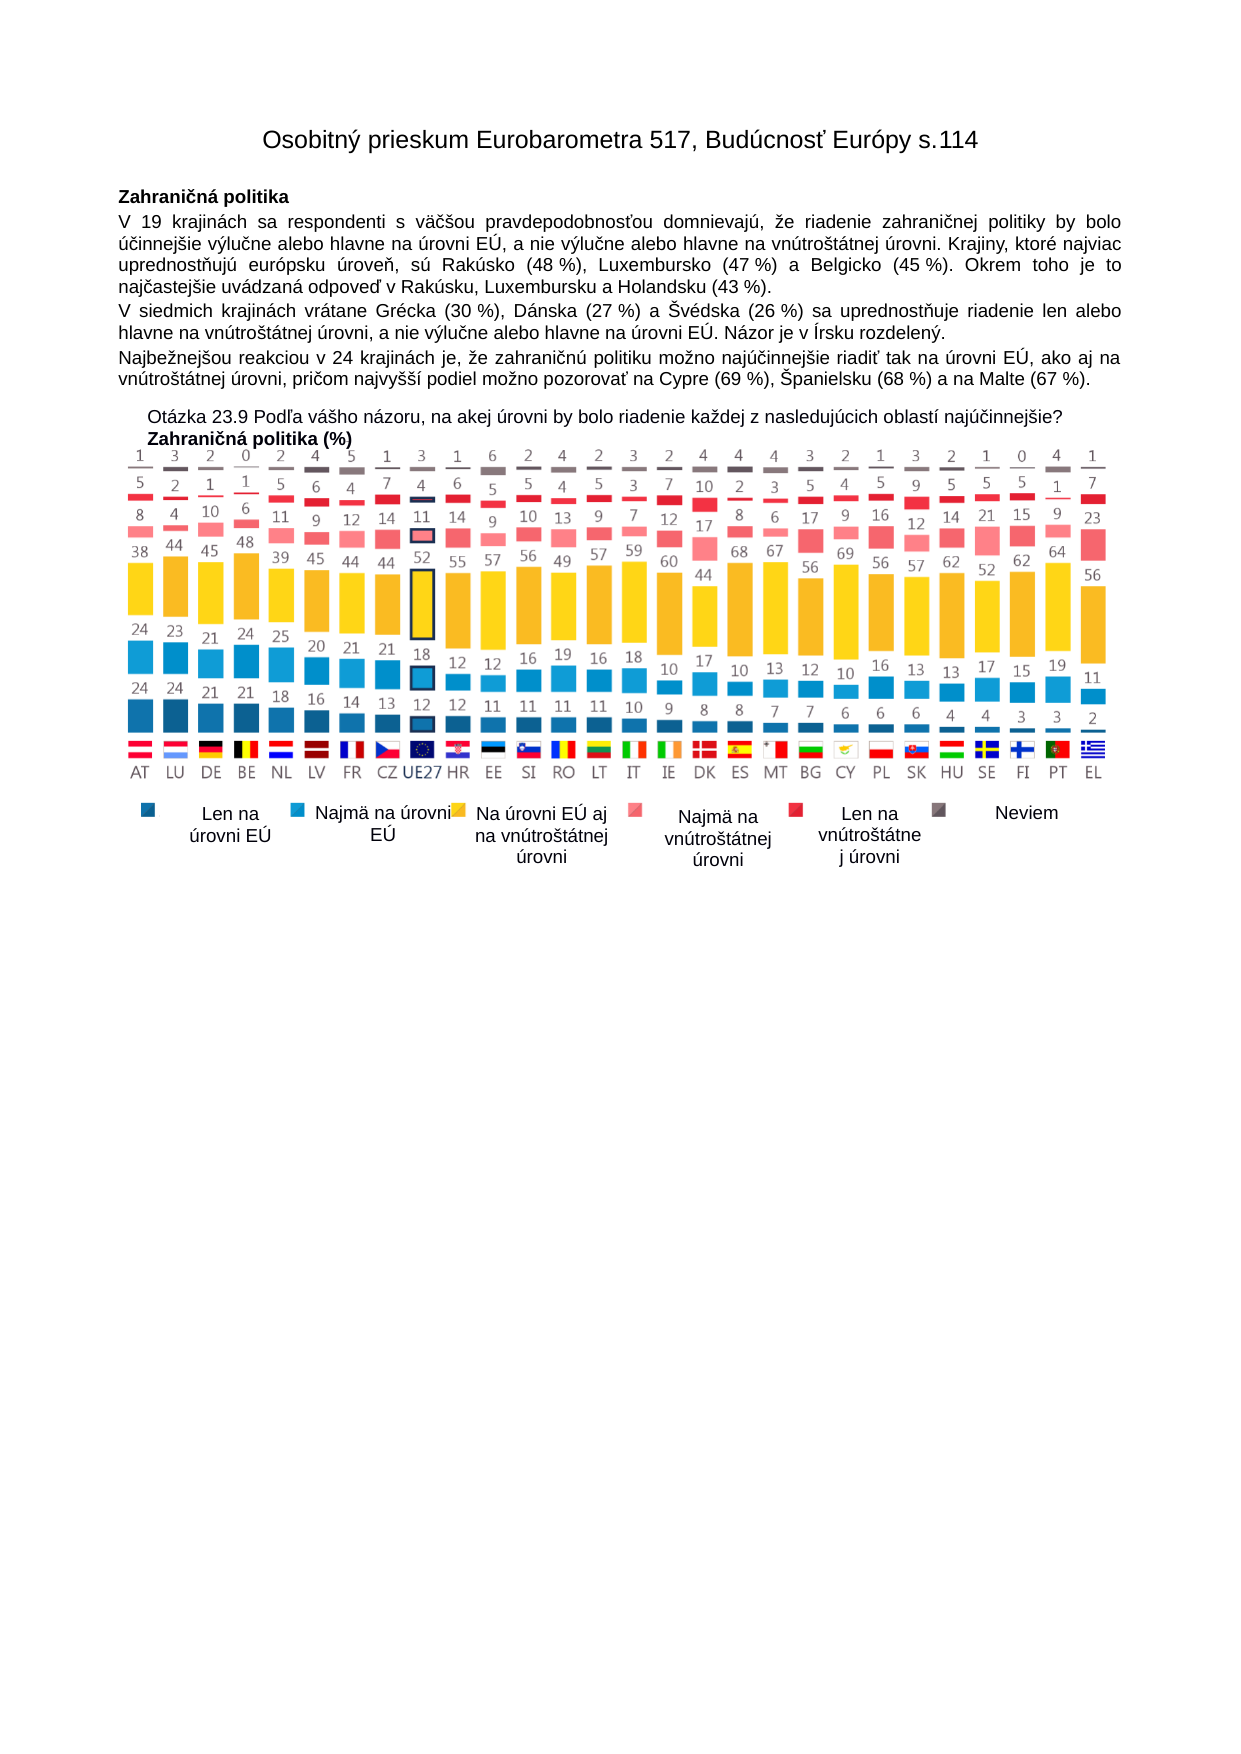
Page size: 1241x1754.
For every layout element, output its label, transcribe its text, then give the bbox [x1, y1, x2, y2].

text Zahraničná politika [118, 186, 1122, 208]
text V siedmich krajinách vrátane Grécka (30 %), Dánska (27 %) a Švédska (26 %) sa uprednostňuje riadenie len alebo hlavne na vnútroštátnej úrovni, a nie výlučne alebo hlavne na úrovni EÚ. Názor je v Írsku rozdelený. [118, 300, 1122, 343]
picture [133, 787, 947, 838]
picture [118, 441, 1117, 782]
text V 19 krajinách sa respondenti s väčšou pravdepodobnosťou domnievajú, že riadenie zahraničnej politiky by bolo účinnejšie výlučne alebo hlavne na úrovni EÚ, a nie výlučne alebo hlavne na vnútroštátnej úrovni. Krajiny, ktoré najviac uprednostňujú európsku úroveň, sú Rakúsko (48 %), Luxembursko (47 %) a Belgicko (45 %). Okrem toho je to najčastejšie uvádzaná odpoveď v Rakúsku, Luxembursku a Holandsku (43 %). [118, 211, 1122, 297]
text Najbežnejšou reakciou v 24 krajinách je, že zahraničnú politiku možno najúčinnejšie riadiť tak na úrovni EÚ, ako aj na vnútroštátnej úrovni, pričom najvyšší podiel možno pozorovať na Cypre (69 %), Španielsku (68 %) a na Malte (67 %). [118, 347, 1122, 390]
